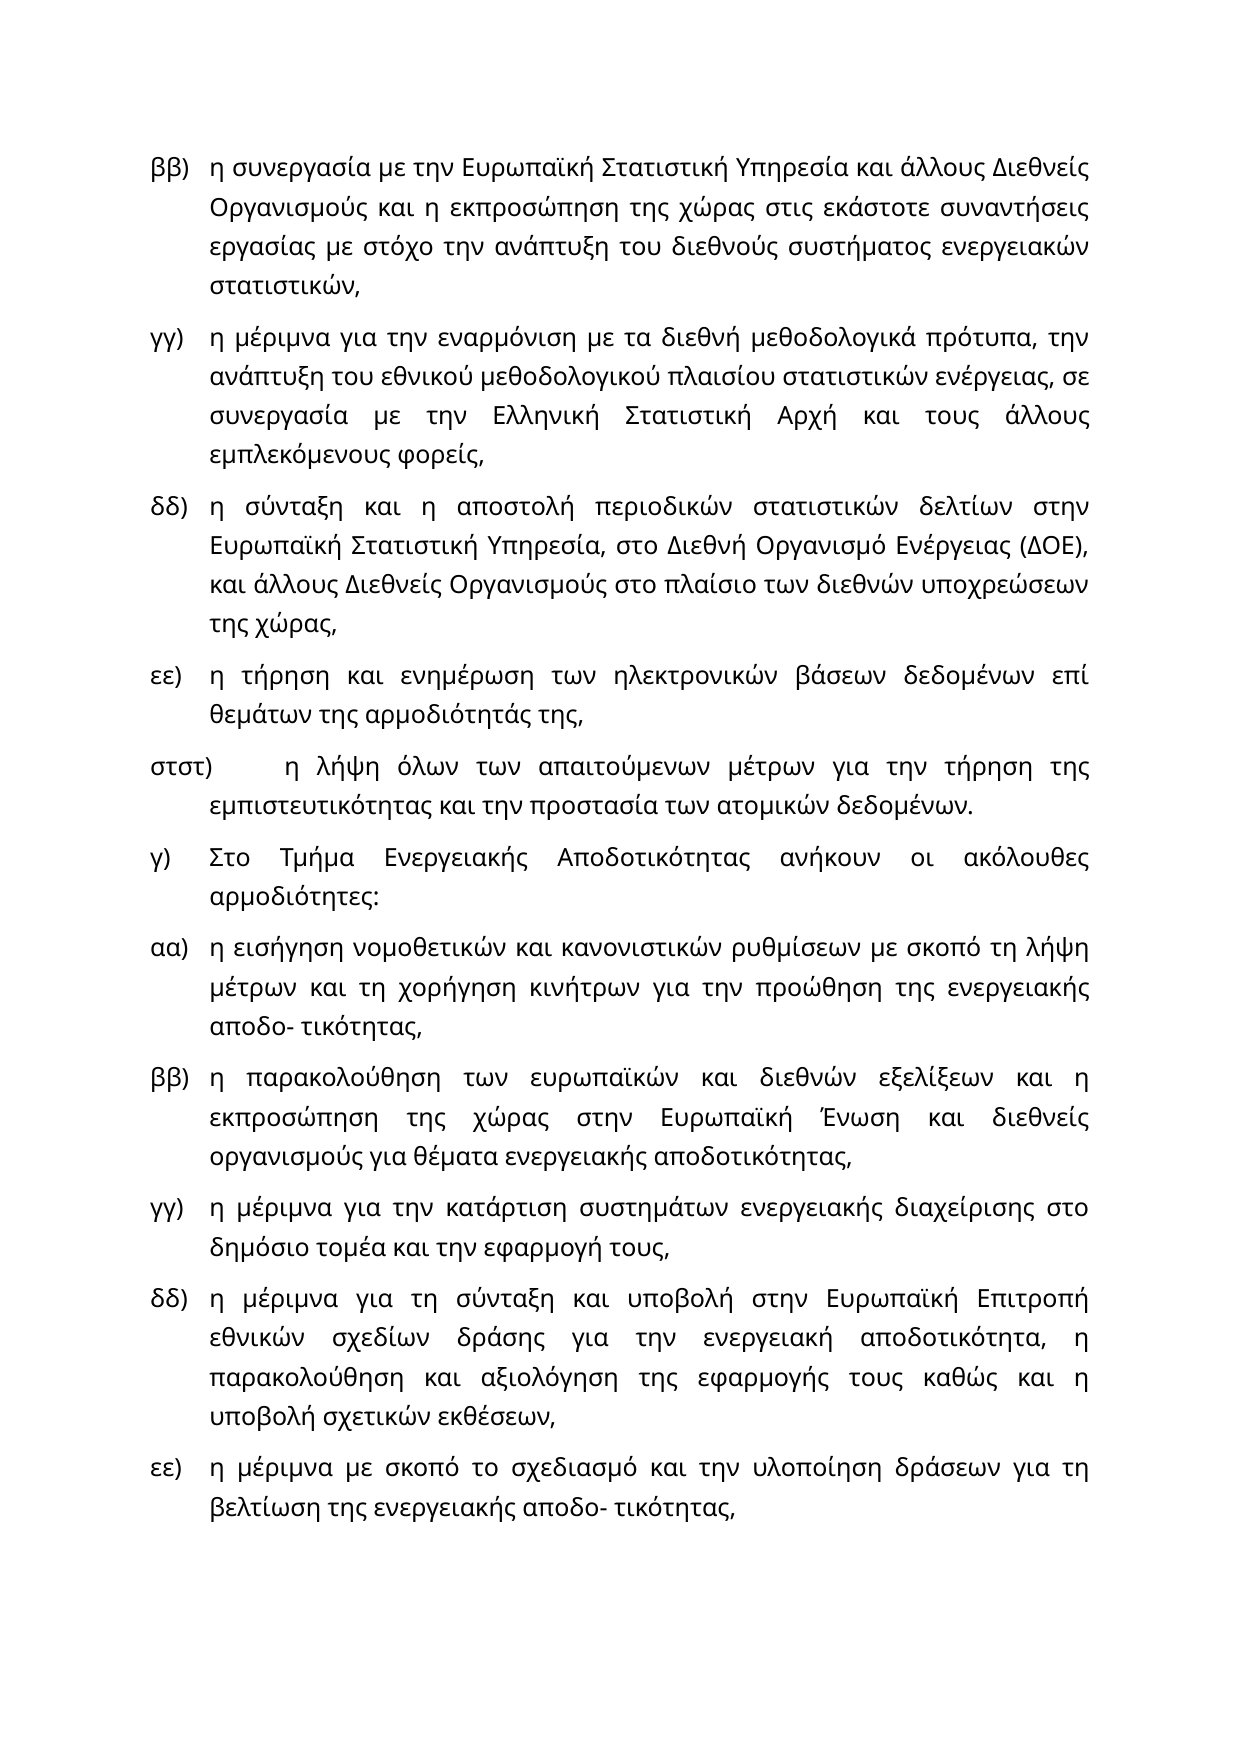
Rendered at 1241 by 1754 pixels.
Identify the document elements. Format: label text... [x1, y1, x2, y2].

list γγ) η μέριμνα για την εναρμόνιση με τα διεθνή μεθοδολογικά πρότυπα, την ανάπτυξη του εθνικού μεθοδολογικού πλαισίου στατιστικών ενέργειας, σε συνεργασία με την Ελληνική Στατιστική Αρχή και τους άλλους εμπλεκόμενους φορείς, [150, 319, 1090, 471]
list αα) η εισήγηση νομοθετικών και κανονιστικών ρυθμίσεων με σκοπό τη λήψη μέτρων και τη χορήγηση κινήτρων για την προώθηση της ενεργειακής αποδο- τικότητας, [150, 930, 1090, 1042]
list γγ) η μέριμνα για την κατάρτιση συστημάτων ενεργειακής διαχείρισης στο δημόσιο τομέα και την εφαρμογή τους, [150, 1190, 1090, 1263]
list δδ) η σύνταξη και η αποστολή περιοδικών στατιστικών δελτίων στην Ευρωπαϊκή Στατιστική Υπηρεσία, στο Διεθνή Οργανισμό Ενέργειας (ΔΟΕ), και άλλους Διεθνείς Οργανισμούς στο πλαίσιο των διεθνών υποχρεώσεων της χώρας, [150, 488, 1090, 640]
list στστ) η λήψη όλων των απαιτούμενων μέτρων για την τήρηση της εμπιστευτικότητας και την προστασία των ατομικών δεδομένων. [150, 748, 1090, 822]
list δδ) η μέριμνα για τη σύνταξη και υποβολή στην Ευρωπαϊκή Επιτροπή εθνικών σχεδίων δράσης για την ενεργειακή αποδοτικότητα, η παρακολούθηση και αξιολόγηση της εφαρμογής τους καθώς και η υποβολή σχετικών εκθέσεων, [150, 1281, 1090, 1432]
list γ) Στο Τμήμα Ενεργειακής Αποδοτικότητας ανήκουν οι ακόλουθες αρμοδιότητες: [150, 839, 1090, 912]
list εε) η τήρηση και ενημέρωση των ηλεκτρονικών βάσεων δεδομένων επί θεμάτων της αρμοδιότητάς της, [150, 657, 1090, 731]
list εε) η μέριμνα με σκοπό το σχεδιασμό και την υλοποίηση δράσεων για τη βελτίωση της ενεργειακής αποδο- τικότητας, [150, 1450, 1090, 1523]
list ββ) η συνεργασία με την Ευρωπαϊκή Στατιστική Υπηρεσία και άλλους Διεθνείς Οργανισμούς και η εκπροσώπηση της χώρας στις εκάστοτε συναντήσεις εργασίας με στόχο την ανάπτυξη του διεθνούς συστήματος ενεργειακών στατιστικών, [150, 150, 1090, 302]
list ββ) η παρακολούθηση των ευρωπαϊκών και διεθνών εξελίξεων και η εκπροσώπηση της χώρας στην Ευρωπαϊκή Ένωση και διεθνείς οργανισμούς για θέματα ενεργειακής αποδοτικότητας, [150, 1060, 1090, 1172]
